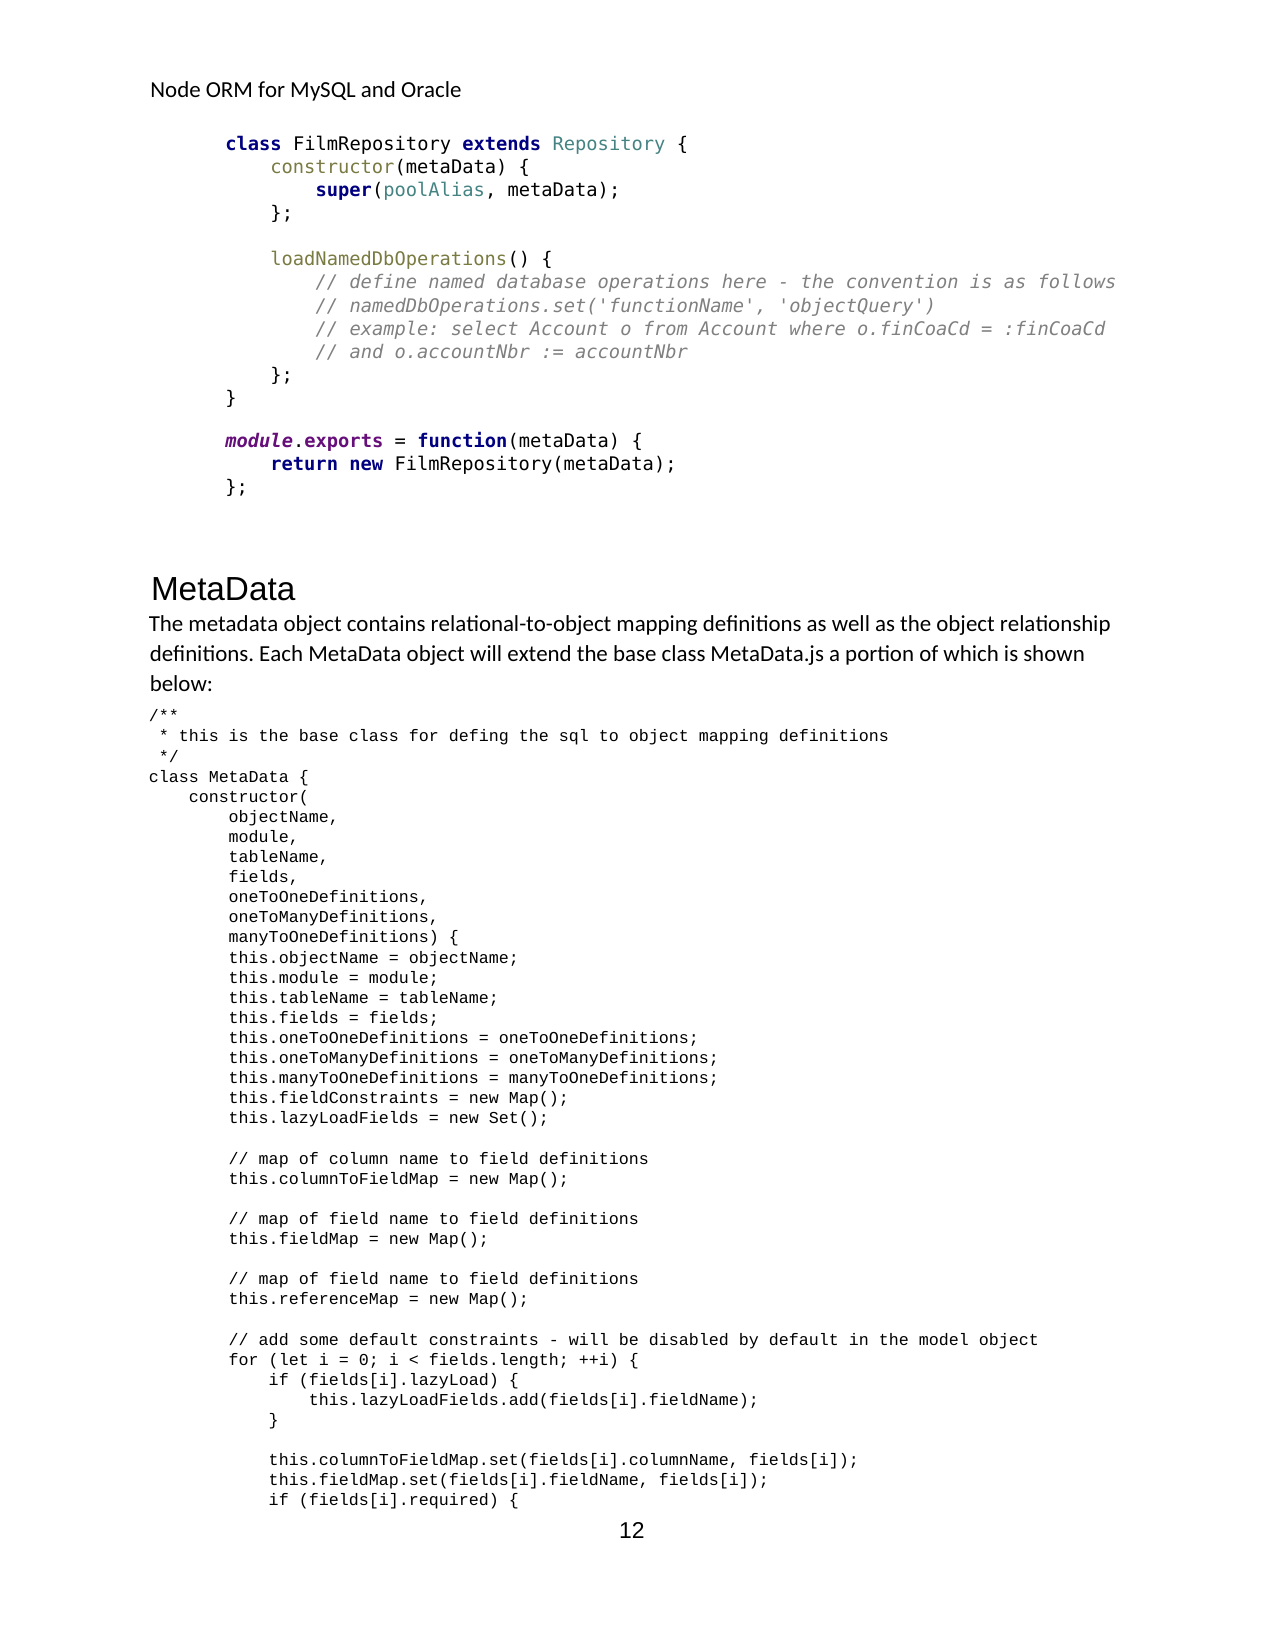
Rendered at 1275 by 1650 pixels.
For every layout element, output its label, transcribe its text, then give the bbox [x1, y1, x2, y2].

text module, [148, 828, 1132, 847]
text if (fields[i].required) { [148, 1492, 1132, 1511]
text this.fieldConstraints = new Map(); [148, 1090, 1132, 1109]
subtitle MetaData [151, 569, 1143, 608]
text this.lazyLoadFields.add(fields[i].fieldName); [148, 1391, 1132, 1410]
text this.lazyLoadFields = new Set(); [148, 1110, 1132, 1129]
text The metadata object contains relational-to-object mapping definitions as well as the object relationship definitions. Each MetaData object will extend the base class MetaData.js a portion of which is shown below: [148, 609, 1132, 697]
text if (fields[i].lazyLoad) { [148, 1371, 1132, 1390]
text this.fields = fields; [148, 1009, 1132, 1028]
text this.columnToFieldMap = new Map(); [148, 1170, 1132, 1189]
text constructor( [148, 788, 1132, 807]
text oneToManyDefinitions, [148, 909, 1132, 928]
text this.objectName = objectName; [148, 949, 1132, 968]
text tableName, [148, 849, 1132, 867]
text for (let i = 0; i < fields.length; ++i) { [148, 1351, 1132, 1370]
text this.tableName = tableName; [148, 989, 1132, 1008]
text this.columnToFieldMap.set(fields[i].columnName, fields[i]); [148, 1452, 1132, 1471]
text this.manyToOneDefinitions = manyToOneDefinitions; [148, 1070, 1132, 1089]
text this.module = module; [148, 969, 1132, 988]
text * this is the base class for defing the sql to object mapping definitions [148, 728, 1132, 747]
text // add some default constraints - will be disabled by default in the model object [148, 1331, 1132, 1350]
text manyToOneDefinitions) { [148, 929, 1132, 948]
text this.oneToManyDefinitions = oneToManyDefinitions; [148, 1050, 1132, 1068]
text // map of column name to field definitions [148, 1150, 1132, 1169]
text /** [148, 708, 1132, 727]
text this.fieldMap = new Map(); [148, 1231, 1132, 1249]
text this.referenceMap = new Map(); [148, 1291, 1132, 1310]
text fields, [148, 869, 1132, 888]
text objectName, [148, 808, 1132, 827]
text */ [148, 748, 1132, 767]
text oneToOneDefinitions, [148, 889, 1132, 908]
text class FilmRepository extends Repository { constructor(metaData) { super(poolAlias, metaData); }; loadNamedDbOperations() { // define named database operations here - the convention is as follows // namedDbOperations.set('functionName', 'objectQuery') // example: select Account o from Account where o.finCoaCd = :finCoaCd // and o.accountNbr := accountNbr }; } module.exports = function(metaData) { return new FilmRepository(metaData); }; [225, 133, 1143, 528]
text this.fieldMap.set(fields[i].fieldName, fields[i]); [148, 1472, 1132, 1491]
text this.oneToOneDefinitions = oneToOneDefinitions; [148, 1029, 1132, 1048]
text // map of field name to field definitions [148, 1271, 1132, 1290]
text } [148, 1412, 1132, 1430]
text class MetaData { [148, 768, 1132, 787]
text // map of field name to field definitions [148, 1211, 1132, 1229]
